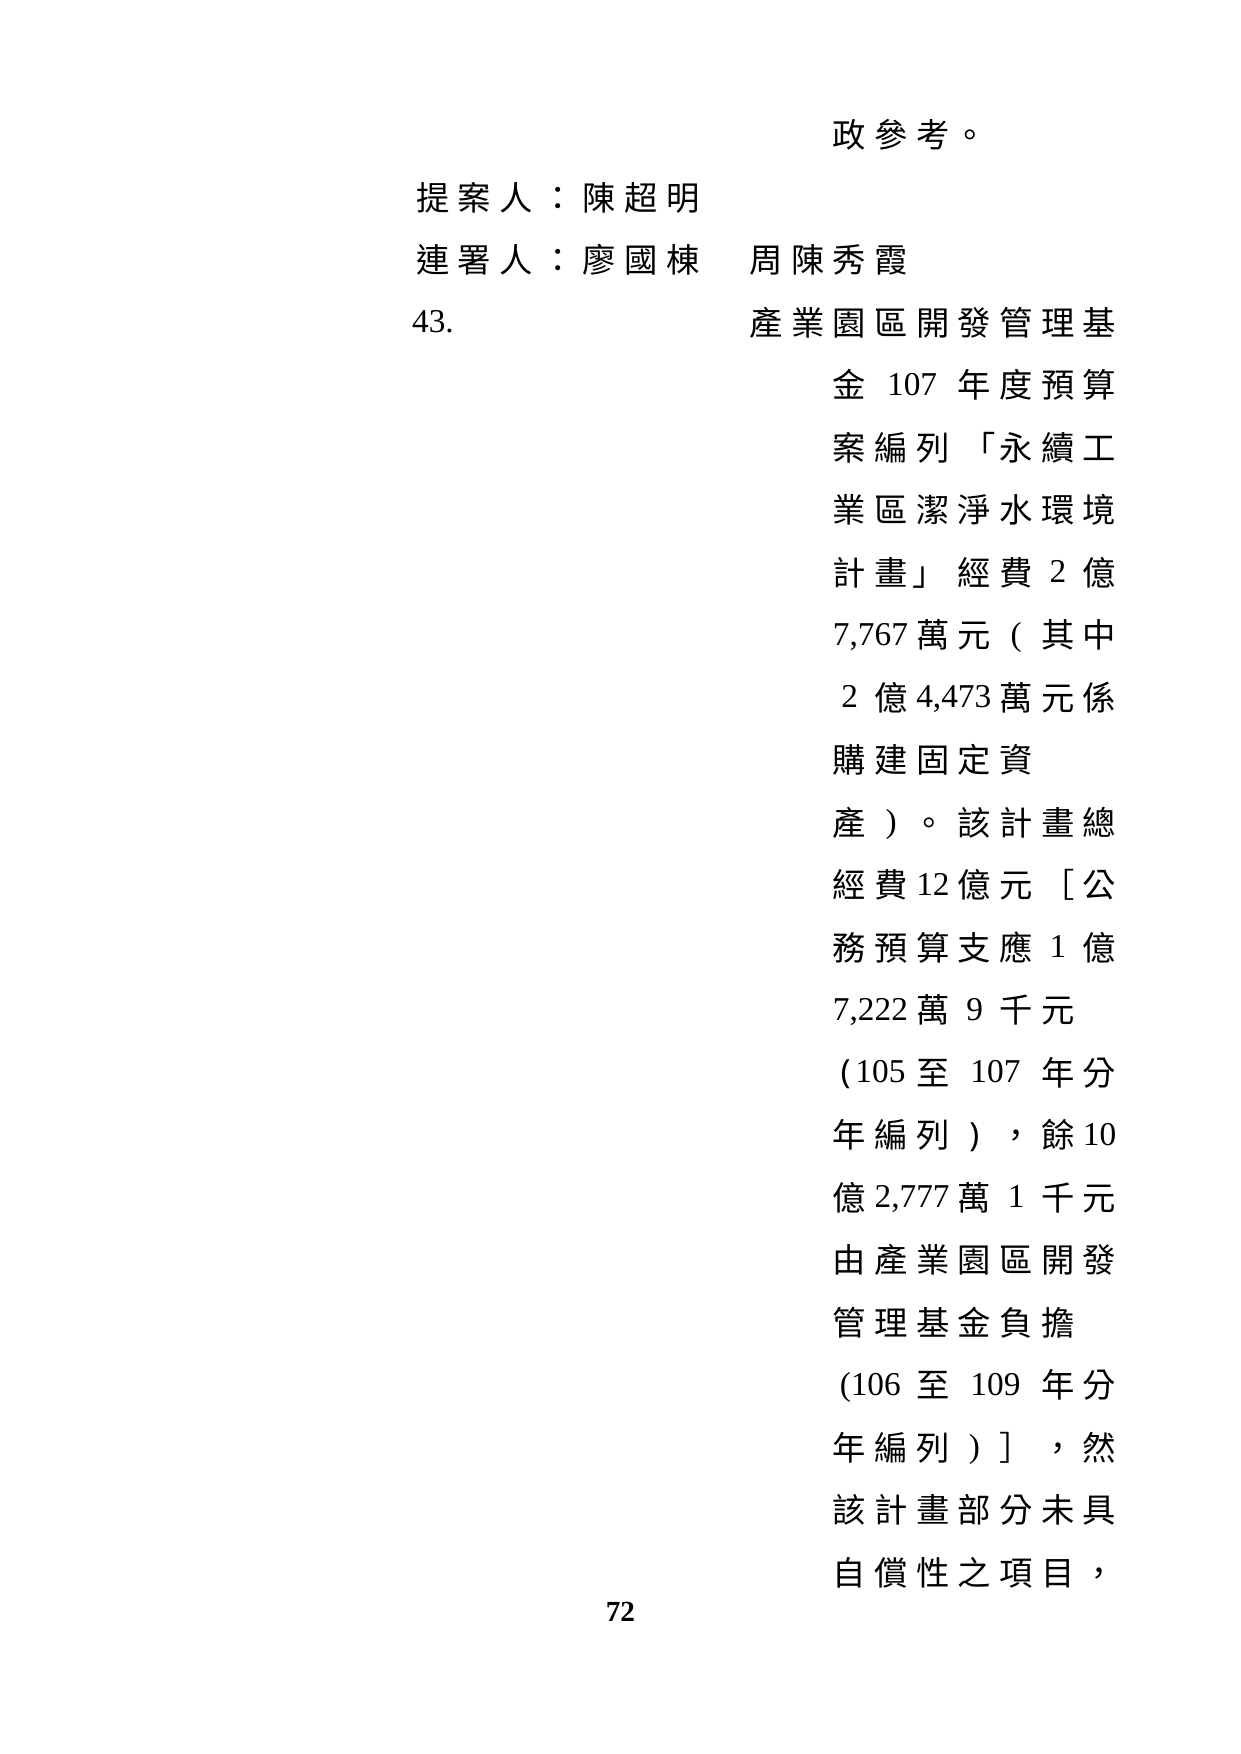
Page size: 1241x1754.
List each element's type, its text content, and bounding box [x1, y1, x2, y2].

text 連署人：廖國棟 周陳秀霞 [397, 217, 1016, 279]
list 產業園區開發管理基金107年度預算案編列「永續工業區潔淨水環境計畫」經費2億7,767萬元(其中2億4,473萬元係購建固定資產)。該計畫總經費12億元［公務預算支應1億7,222萬9千元(105至107年分年編列)，餘10億2,777萬1千元由產業園區開發管理基金負擔(106至109年分年編列)］，然該計畫部分未具自償性之項目， [409, 279, 1120, 1592]
text 提案人：陳超明 [397, 154, 1016, 217]
list 政參考。 [409, 92, 1120, 154]
